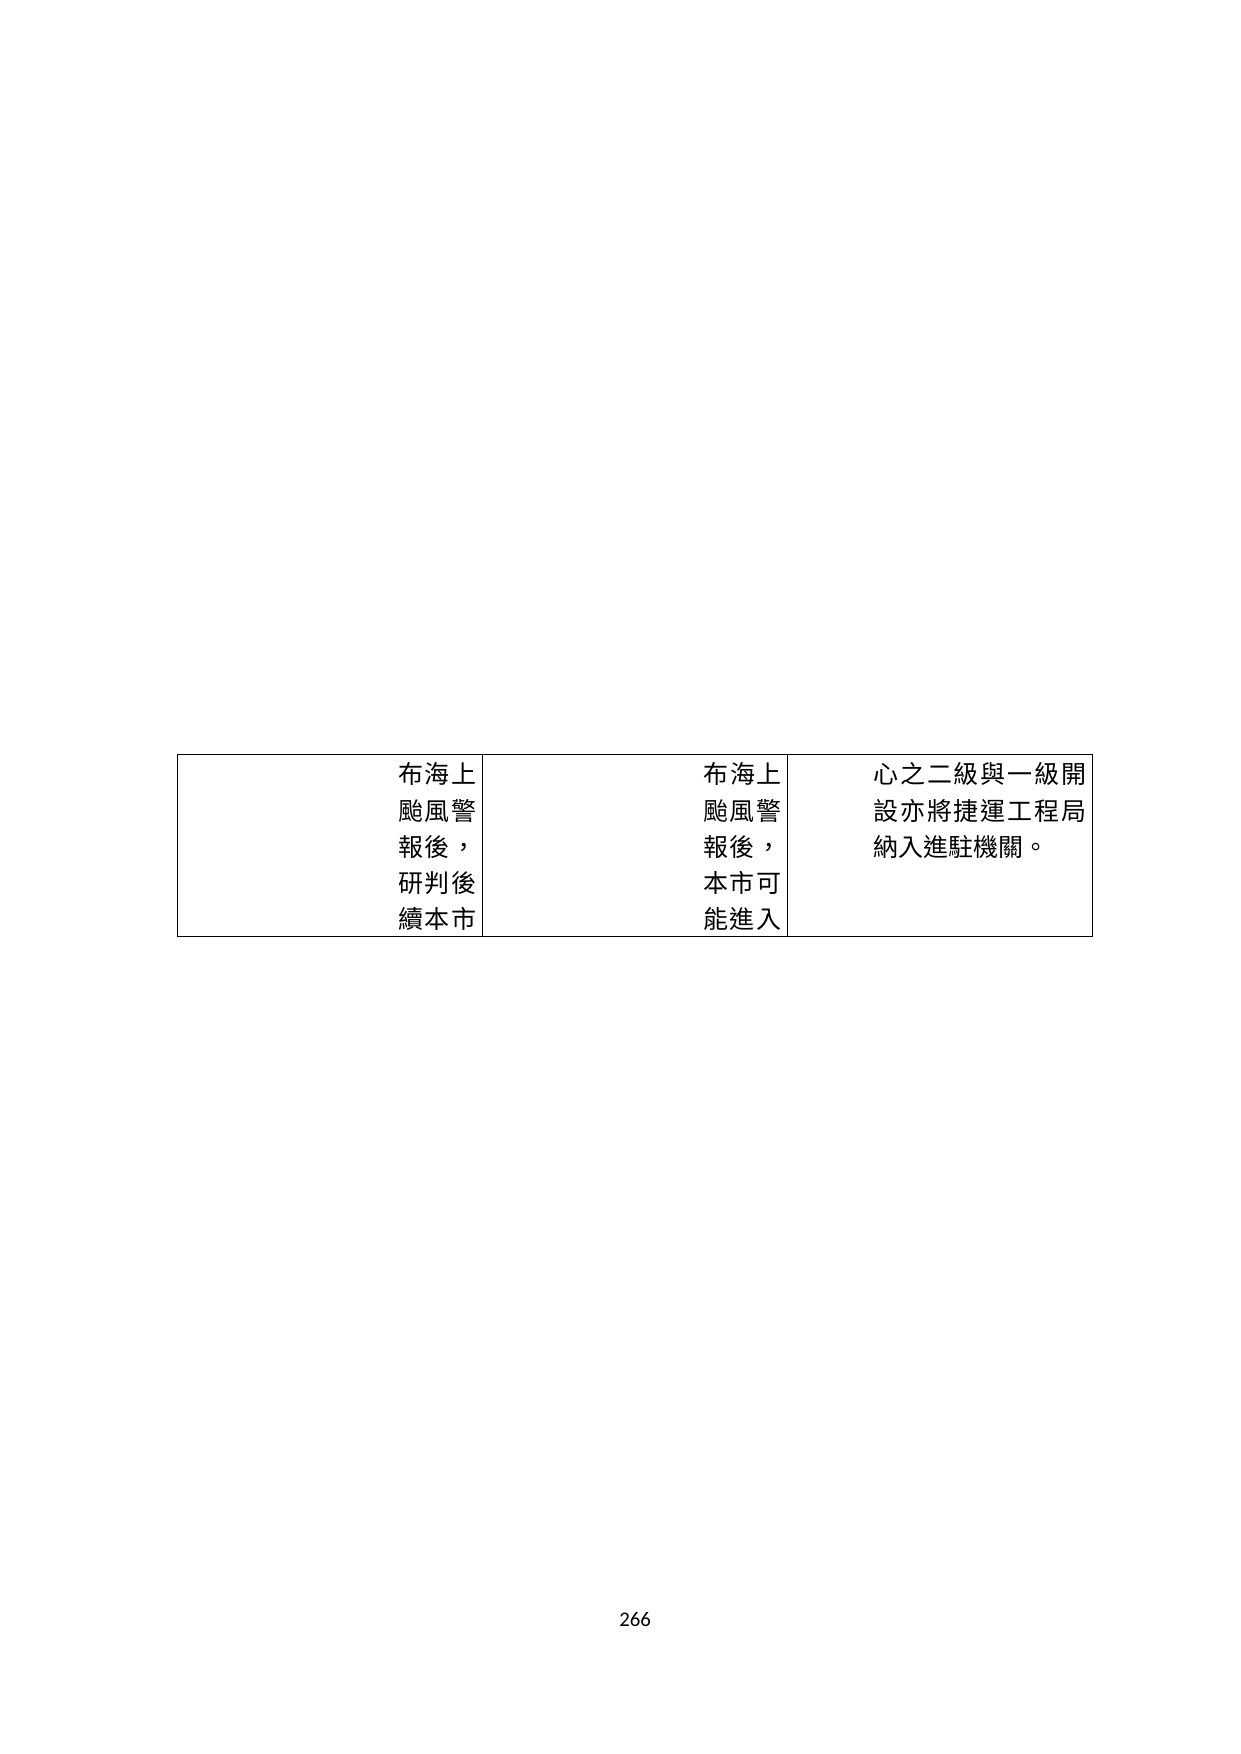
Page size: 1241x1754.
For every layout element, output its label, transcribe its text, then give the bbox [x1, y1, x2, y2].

table_cell 布海上颱風警報後，研判後續本市 [178, 755, 482, 936]
table_cell 心之二級與一級開設亦將捷運工程局納入進駐機關。 [788, 755, 1092, 936]
table_cell 布海上颱風警報後，本市可能進入 [483, 755, 787, 936]
